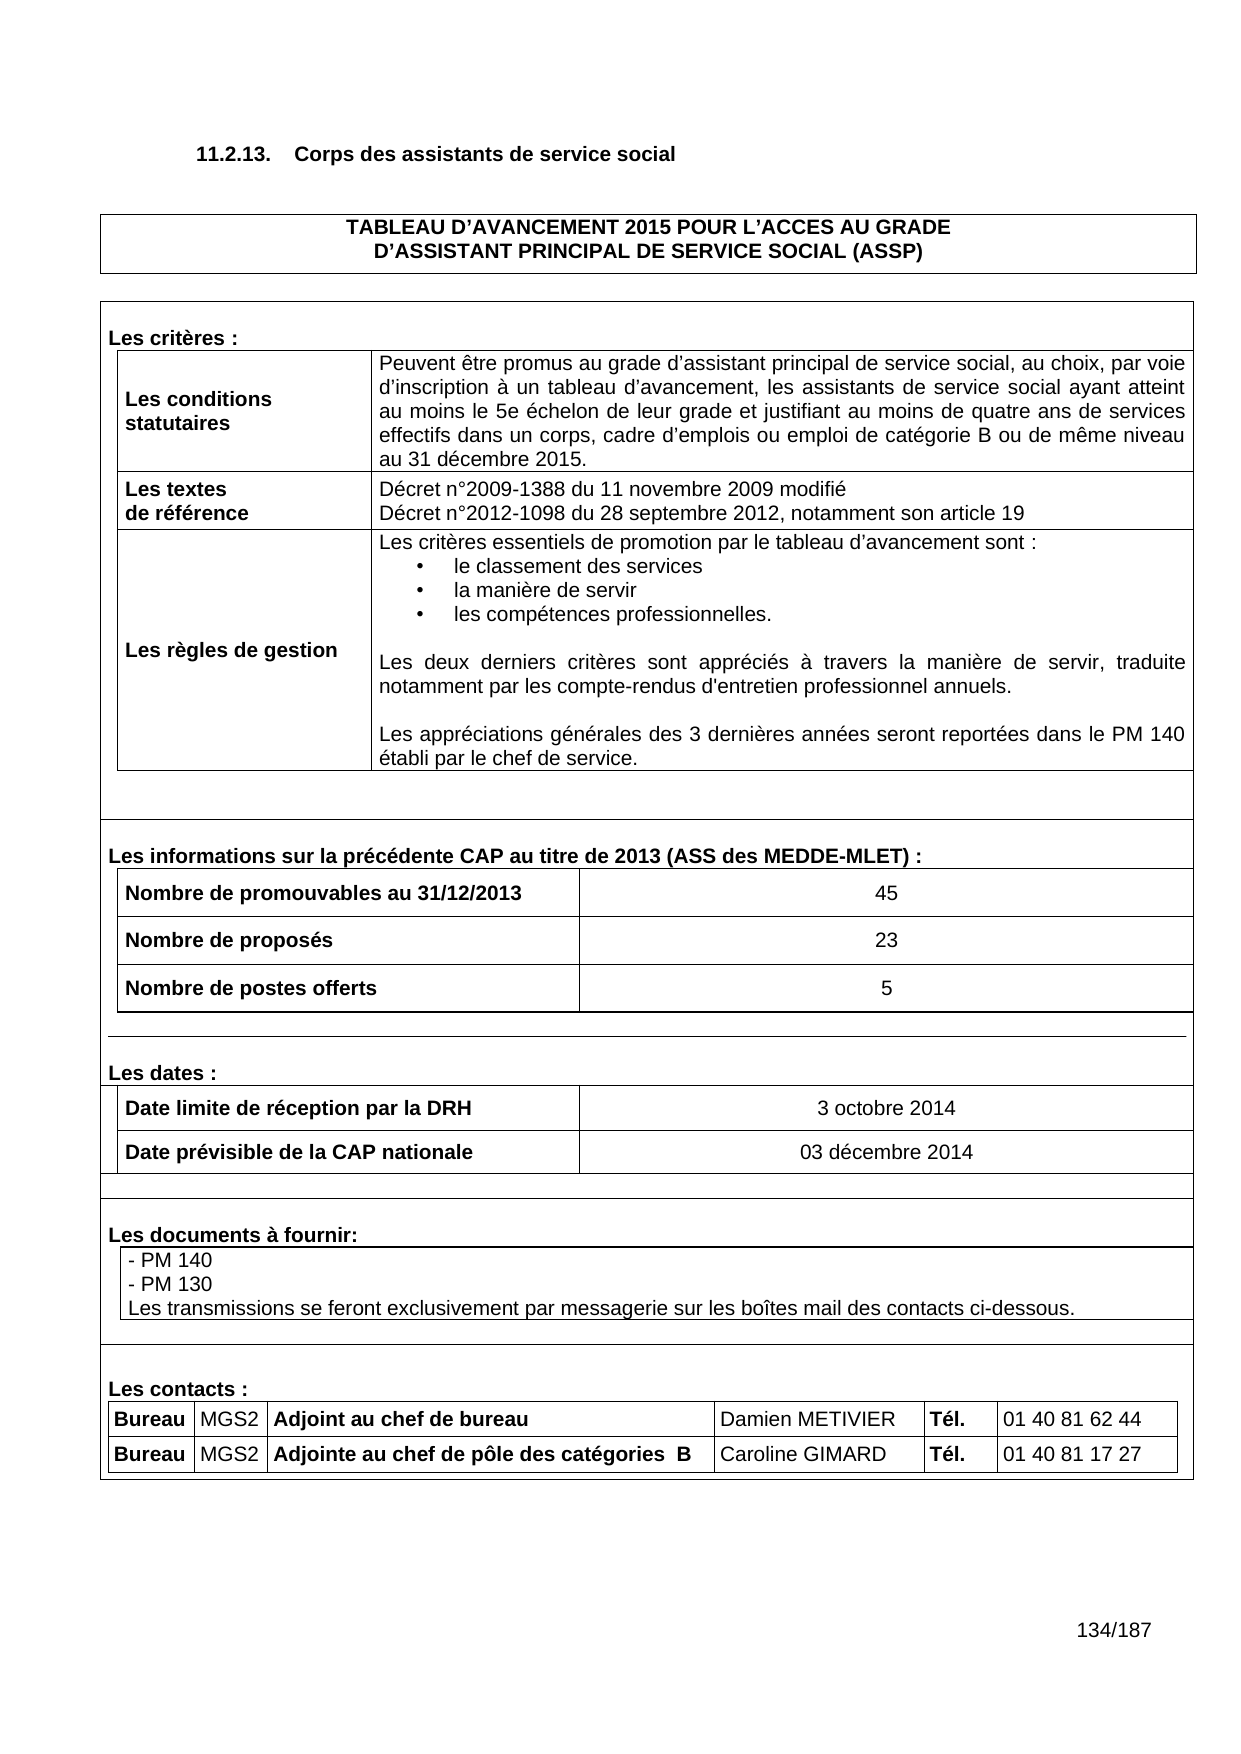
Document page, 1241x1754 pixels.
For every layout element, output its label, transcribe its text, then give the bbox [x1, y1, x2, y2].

table_cell Les contacts : [101, 1345, 1193, 1479]
table_cell [101, 770, 1193, 819]
table_cell [101, 964, 117, 1011]
table_header Damien METIVIER [715, 1402, 924, 1436]
table_cell [101, 868, 117, 916]
table_cell Nombre de proposés [118, 917, 579, 963]
table_cell Les informations sur la précédente CAP au titre de 2013 (ASS des MEDDE-MLET) : [101, 820, 1193, 868]
table_cell [101, 916, 117, 963]
table_cell 03 décembre 2014 [580, 1131, 1193, 1172]
table_cell Les règles de gestion [118, 530, 371, 770]
table_cell Peuvent être promus au grade d’assistant principal de service social, au choix, par voie d’inscription à un tableau d’avancement, les assistants de service social ayant atteint au moins le 5e échelon de leur grade et justifiant au moins de quatre ans de services effectifs dans un corps, cadre d’emplois ou emploi de catégorie B ou de même niveau au 31 décembre 2015. [372, 351, 1193, 471]
table_cell [101, 529, 117, 770]
table_cell [101, 1174, 579, 1197]
subtitle Corps des assistants de service social [121, 142, 1152, 166]
table_header MGS2 [195, 1402, 267, 1436]
table_cell Tél. [925, 1437, 997, 1472]
table_cell Caroline GIMARD [715, 1437, 924, 1472]
table_cell Nombre de postes offerts [118, 965, 579, 1011]
table_cell - PM 140 - PM 130 Les transmissions se feront exclusivement par messagerie sur les boîtes mail des contacts ci-dessous. [121, 1248, 1193, 1319]
table_cell 3 octobre 2014 [580, 1086, 1193, 1130]
table_cell 23 [580, 917, 1193, 963]
table_header 01 40 81 62 44 [998, 1402, 1177, 1436]
table_cell Nombre de promouvables au 31/12/2013 [118, 869, 579, 916]
table_cell [101, 1246, 120, 1319]
table_cell [101, 1086, 117, 1172]
table_cell 01 40 81 17 27 [998, 1437, 1177, 1472]
table_cell Décret n°2009-1388 du 11 novembre 2009 modifié Décret n°2012-1098 du 28 septembre 2012, notamment son article 19 [372, 472, 1193, 529]
table_cell Les textes de référence [118, 472, 371, 529]
table_cell Les conditions statutaires [118, 351, 371, 471]
table_header Adjoint au chef de bureau [268, 1402, 714, 1436]
table_cell MGS2 [195, 1437, 267, 1472]
table_cell [579, 1174, 1193, 1197]
table_header TABLEAU D’AVANCEMENT 2015 POUR L’ACCES AU GRADE D’ASSISTANT PRINCIPAL DE SERVICE SOCIAL (ASSP) [101, 215, 1196, 273]
table_cell Les critères essentiels de promotion par le tableau d’avancement sont : le classement des services la manière de servir les compétences professionnelles. Les deux derniers critères sont appréciés à travers la manière de servir, traduite notamment par les compte-rendus d'entretien professionnel annuels. Les appréciations générales des 3 dernières années seront reportées dans le PM 140 établi par le chef de service. [372, 530, 1193, 770]
table_cell 45 [580, 869, 1193, 916]
table_cell [101, 1319, 1193, 1344]
table_header Les critères : [101, 302, 1193, 350]
table_cell Date limite de réception par la DRH [118, 1086, 579, 1130]
table_header Tél. [925, 1402, 997, 1436]
table_cell Date prévisible de la CAP nationale [118, 1131, 579, 1172]
table_cell [101, 1011, 1193, 1036]
table_header Bureau [109, 1402, 194, 1436]
table_cell 5 [580, 965, 1193, 1011]
table_cell [101, 350, 117, 471]
table_cell [101, 471, 117, 529]
table_cell Les dates : [101, 1036, 1193, 1084]
table_cell Bureau [109, 1437, 194, 1472]
table_cell Les documents à fournir: [101, 1199, 1193, 1246]
table_cell Adjointe au chef de pôle des catégories B [268, 1437, 714, 1472]
